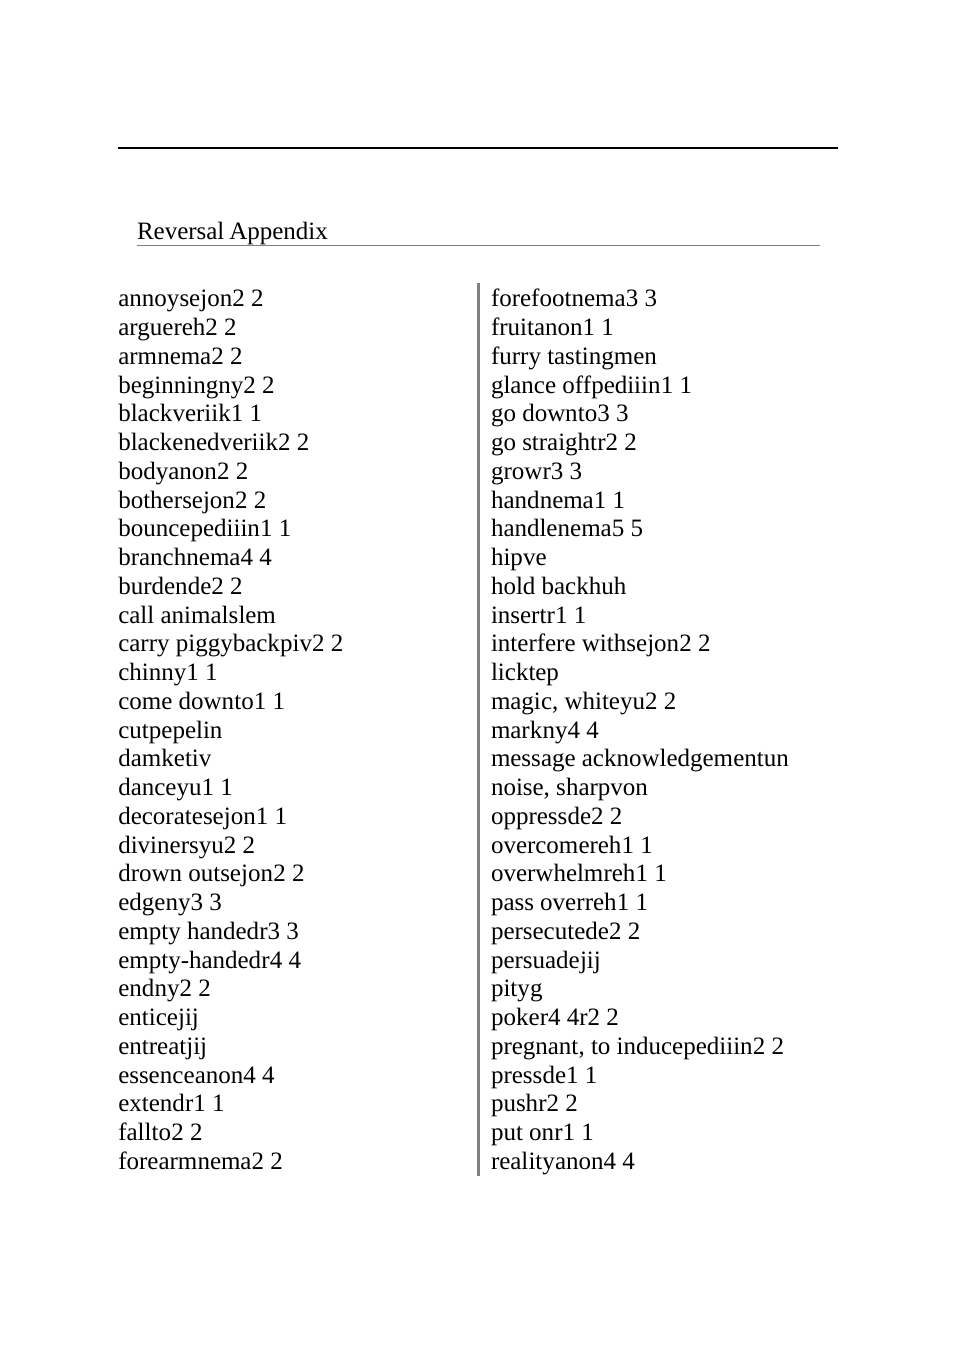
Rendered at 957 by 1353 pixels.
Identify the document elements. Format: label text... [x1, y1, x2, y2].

text call animalslem [118, 600, 466, 628]
text branchnema4 4 [118, 542, 466, 571]
text go straightr2 2 [491, 427, 838, 456]
text growr3 3 [491, 456, 838, 485]
text message acknowledgementun [491, 743, 838, 772]
text pressde1 1 [491, 1060, 838, 1088]
text fallto2 2 [118, 1117, 466, 1146]
text bouncepediiin1 1 [118, 513, 466, 542]
text Reversal Appendix [137, 216, 820, 245]
text carry piggybackpiv2 2 [118, 628, 466, 657]
text drown outsejon2 2 [118, 858, 466, 887]
text damketiv [118, 743, 466, 772]
text blackenedveriik2 2 [118, 427, 466, 456]
text burdende2 2 [118, 571, 466, 600]
text edgeny3 3 [118, 887, 466, 916]
text fruitanon1 1 [491, 312, 838, 341]
text handlenema5 5 [491, 513, 838, 542]
text annoysejon2 2 [118, 283, 466, 312]
text pass overreh1 1 [491, 887, 838, 916]
text come downto1 1 [118, 686, 466, 715]
text endny2 2 [118, 973, 466, 1002]
text empty-handedr4 4 [118, 945, 466, 973]
text furry tastingmen [491, 341, 838, 370]
text extendr1 1 [118, 1088, 466, 1117]
text overcomereh1 1 [491, 830, 838, 858]
text cutpepelin [118, 715, 466, 743]
text poker4 4r2 2 [491, 1002, 838, 1031]
text chinny1 1 [118, 657, 466, 686]
text hipve [491, 542, 838, 571]
text pityg [491, 973, 838, 1002]
text noise, sharpvon [491, 772, 838, 801]
text markny4 4 [491, 715, 838, 743]
text realityanon4 4 [491, 1146, 838, 1175]
text glance offpediiin1 1 [491, 370, 838, 398]
text put onr1 1 [491, 1117, 838, 1146]
text persuadejij [491, 945, 838, 973]
text forearmnema2 2 [118, 1146, 466, 1175]
text blackveriik1 1 [118, 398, 466, 427]
text magic, whiteyu2 2 [491, 686, 838, 715]
text armnema2 2 [118, 341, 466, 370]
text enticejij [118, 1002, 466, 1031]
text beginningny2 2 [118, 370, 466, 398]
text entreatjij [118, 1031, 466, 1060]
text handnema1 1 [491, 485, 838, 513]
text oppressde2 2 [491, 801, 838, 830]
text forefootnema3 3 [491, 283, 838, 312]
text hold backhuh [491, 571, 838, 600]
text persecutede2 2 [491, 916, 838, 945]
text pregnant, to inducepediiin2 2 [491, 1031, 838, 1060]
text licktep [491, 657, 838, 686]
text decoratesejon1 1 [118, 801, 466, 830]
text empty handedr3 3 [118, 916, 466, 945]
text overwhelmreh1 1 [491, 858, 838, 887]
text bodyanon2 2 [118, 456, 466, 485]
text insertr1 1 [491, 600, 838, 628]
text essenceanon4 4 [118, 1060, 466, 1088]
text danceyu1 1 [118, 772, 466, 801]
text interfere withsejon2 2 [491, 628, 838, 657]
text divinersyu2 2 [118, 830, 466, 858]
text bothersejon2 2 [118, 485, 466, 513]
text go downto3 3 [491, 398, 838, 427]
text arguereh2 2 [118, 312, 466, 341]
text pushr2 2 [491, 1088, 838, 1117]
